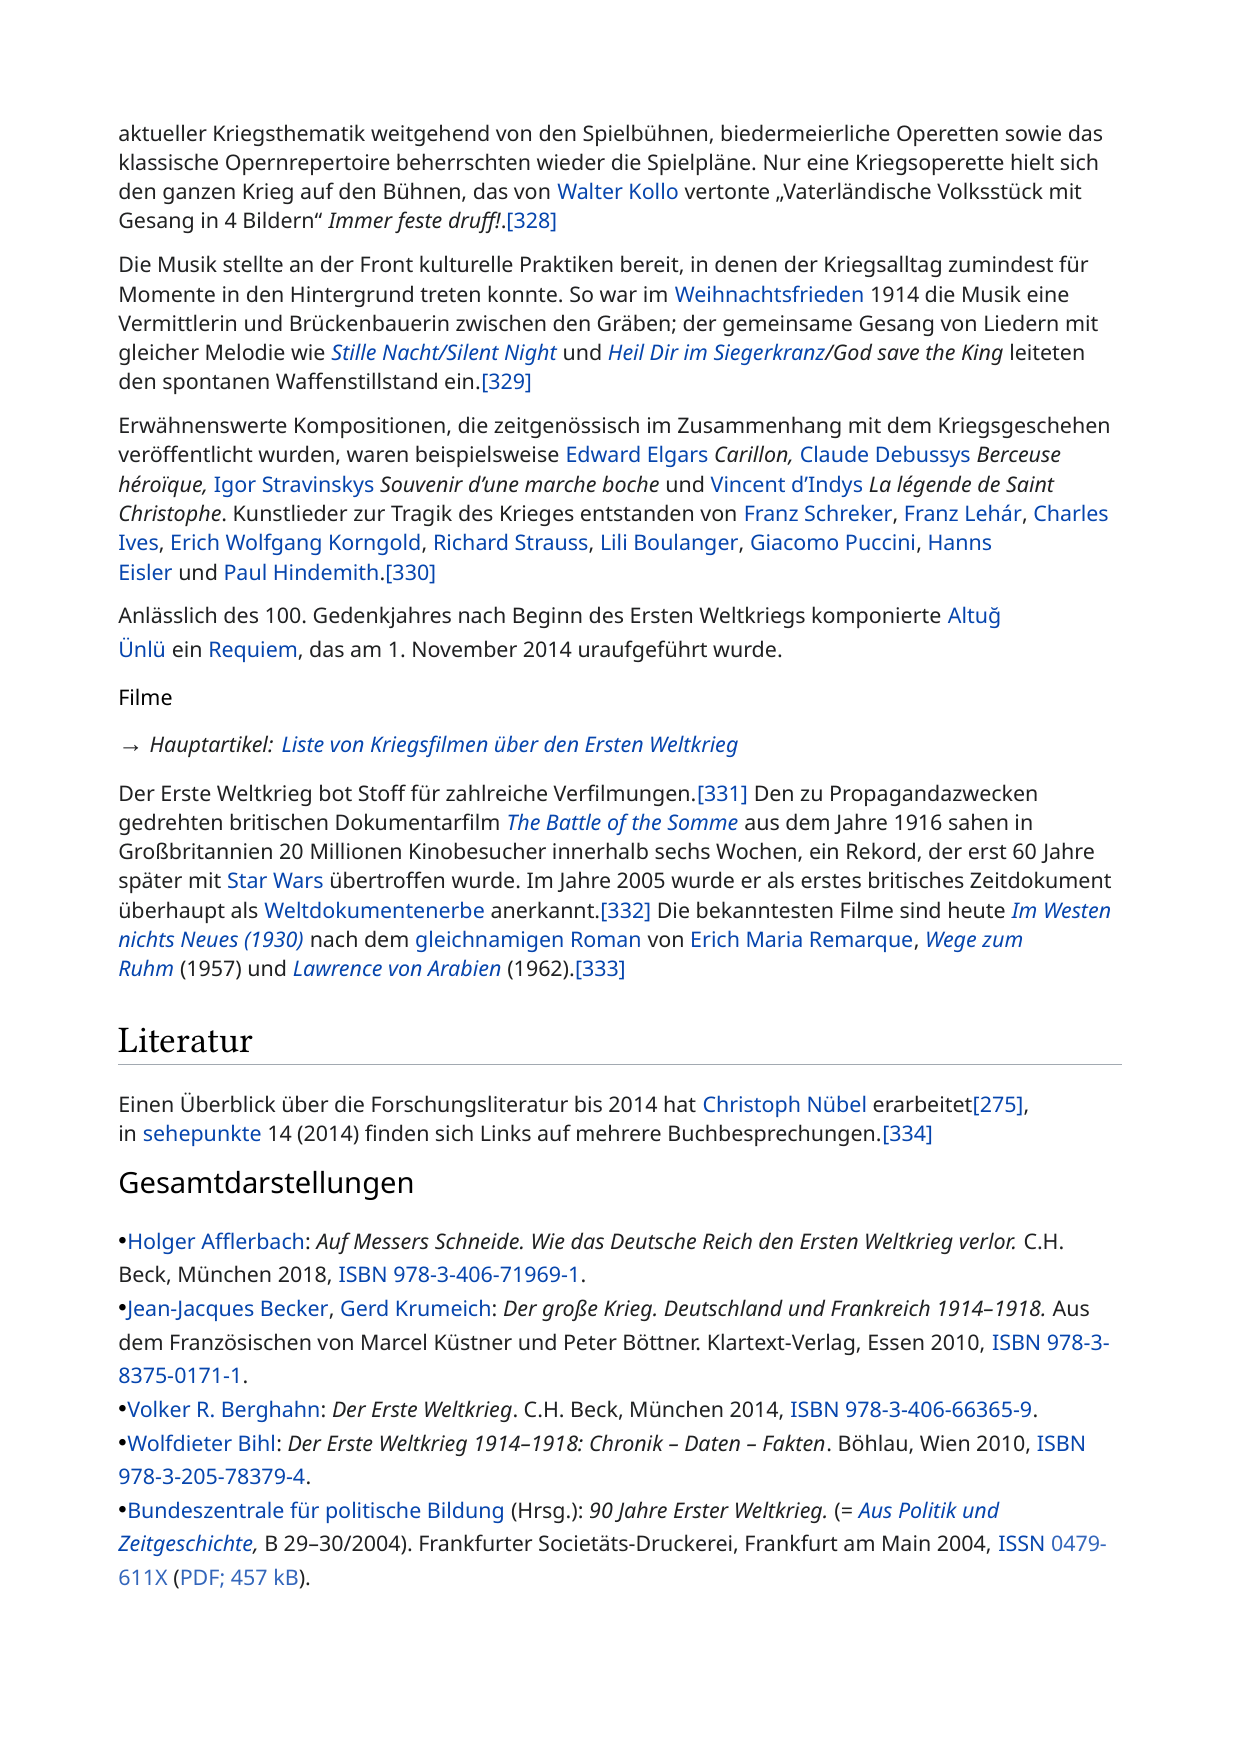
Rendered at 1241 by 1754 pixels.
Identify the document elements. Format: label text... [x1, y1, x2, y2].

list Jean-Jacques Becker, Gerd Krumeich: Der große Krieg. Deutschland und Frankreich 1914–1918. Aus dem Französischen von Marcel Küstner und Peter Böttner. Klartext-Verlag, Essen 2010, ISBN 978-3-8375-0171-1. [118, 1293, 1122, 1390]
list Volker R. Berghahn: Der Erste Weltkrieg. C.H. Beck, München 2014, ISBN 978-3-406-66365-9. [118, 1394, 1122, 1424]
subtitle Literatur [118, 1018, 1122, 1064]
text aktueller Kriegsthematik weitgehend von den Spielbühnen, biedermeierliche Operetten sowie das klassische Opernrepertoire beherrschten wieder die Spielpläne. Nur eine Kriegsoperette hielt sich den ganzen Krieg auf den Bühnen, das von Walter Kollo vertonte „Vaterländische Volksstück mit Gesang in 4 Bildern“ Immer feste druff!.[328] [118, 118, 1122, 235]
subtitle Gesamtdarstellungen [118, 1163, 1122, 1202]
text Anlässlich des 100. Gedenkjahres nach Beginn des Ersten Weltkriegs komponierte Altuğ Ünlü ein Requiem, das am 1. November 2014 uraufgeführt wurde. [118, 601, 1122, 664]
text Einen Überblick über die Forschungsliteratur bis 2014 hat Christoph Nübel erarbeitet[275], in sehepunkte 14 (2014) finden sich Links auf mehrere Buchbesprechungen.[334] [118, 1089, 1122, 1148]
list Bundeszentrale für politische Bildung (Hrsg.): 90 Jahre Erster Weltkrieg. (= Aus Politik und Zeitgeschichte, B 29–30/2004). Frankfurter Societäts-Druckerei, Frankfurt am Main 2004, ISSN 0479-611X (PDF; 457 kB). [118, 1495, 1122, 1592]
text Erwähnenswerte Kompositionen, die zeitgenössisch im Zusammenhang mit dem Kriegsgeschehen veröffentlicht wurden, waren beispielsweise Edward Elgars Carillon, Claude Debussys Berceuse héroïque, Igor Stravinskys Souvenir d’une marche boche und Vincent d’Indys La légende de Saint Christophe. Kunstlieder zur Tragik des Krieges entstanden von Franz Schreker, Franz Lehár, Charles Ives, Erich Wolfgang Korngold, Richard Strauss, Lili Boulanger, Giacomo Puccini, Hanns Eisler und Paul Hindemith.[330] [118, 411, 1122, 586]
list Wolfdieter Bihl: Der Erste Weltkrieg 1914–1918: Chronik – Daten – Fakten. Böhlau, Wien 2010, ISBN 978-3-205-78379-4. [118, 1428, 1122, 1491]
text Die Musik stellte an der Front kulturelle Praktiken bereit, in denen der Kriegsalltag zumindest für Momente in den Hintergrund treten konnte. So war im Weihnachtsfrieden 1914 die Musik eine Vermittlerin und Brückenbauerin zwischen den Gräben; der gemeinsame Gesang von Liedern mit gleicher Melodie wie Stille Nacht/Silent Night und Heil Dir im Siegerkranz/God save the King leiteten den spontanen Waffenstillstand ein.[329] [118, 250, 1122, 396]
text Der Erste Weltkrieg bot Stoff für zahlreiche Verfilmungen.[331] Den zu Propagandazwecken gedrehten britischen Dokumentarfilm The Battle of the Somme aus dem Jahre 1916 sahen in Großbritannien 20 Millionen Kinobesucher innerhalb sechs Wochen, ein Rekord, der erst 60 Jahre später mit Star Wars übertroffen wurde. Im Jahre 2005 wurde er als erstes britisches Zeitdokument überhaupt als Weltdokumentenerbe anerkannt.[332] Die bekanntesten Filme sind heute Im Westen nichts Neues (1930) nach dem gleichnamigen Roman von Erich Maria Remarque, Wege zum Ruhm (1957) und Lawrence von Arabien (1962).[333] [118, 778, 1122, 983]
text → Hauptartikel: Liste von Kriegsfilmen über den Ersten Weltkrieg [118, 729, 1122, 759]
list Holger Afflerbach: Auf Messers Schneide. Wie das Deutsche Reich den Ersten Weltkrieg verlor. C.H. Beck, München 2018, ISBN 978-3-406-71969-1. [118, 1226, 1122, 1289]
subtitle Filme [118, 683, 1122, 712]
